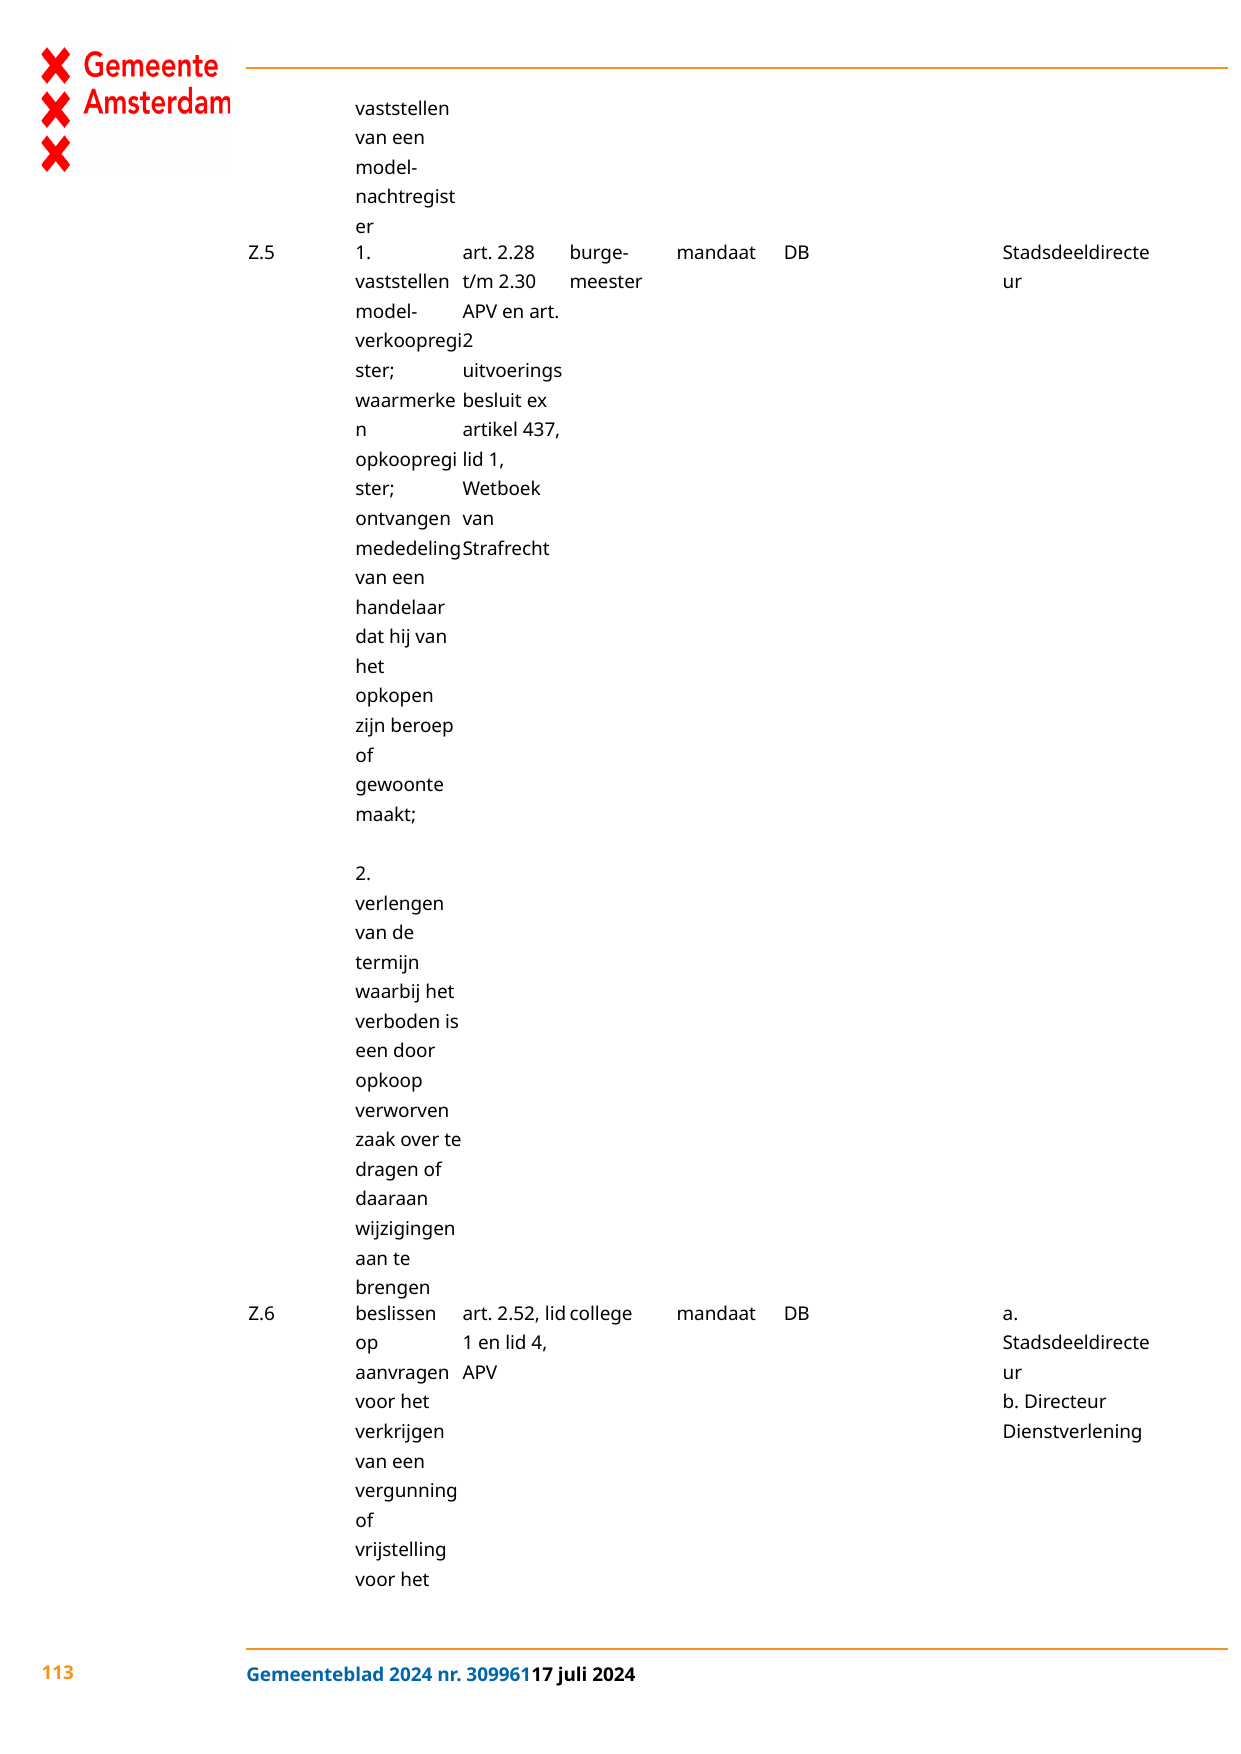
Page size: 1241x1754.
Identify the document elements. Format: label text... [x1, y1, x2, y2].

table_cell vaststellen van een model-nachtregister [355, 95, 462, 239]
table_cell 1. vaststellen model-verkoopregister; waarmerken opkoopregister; ontvangen mededeling van een handelaar dat hij van het opkopen zijn beroep of gewoonte maakt; 2. verlengen van de termijn waarbij het verboden is een door opkoop verworven zaak over te dragen of daaraan wijzigingen aan te brengen [355, 239, 462, 1300]
table_cell [891, 1300, 1002, 1592]
table_cell [569, 95, 676, 239]
picture [41, 47, 231, 172]
table_cell [676, 95, 783, 239]
table_cell [462, 95, 569, 239]
table_cell burge-meester [569, 239, 676, 1300]
table_cell beslissen op aanvragen voor het verkrijgen van een vergunning of vrijstelling voor het [355, 1300, 462, 1592]
table_cell DB [784, 239, 891, 1300]
table_cell [248, 95, 355, 239]
table_cell college [569, 1300, 676, 1592]
table_cell [784, 95, 891, 239]
table_cell [891, 239, 1002, 1300]
table_cell Z.6 [248, 1300, 355, 1592]
table_cell [891, 95, 1002, 239]
table_cell DB [784, 1300, 891, 1592]
table_cell art. 2.28 t/m 2.30 APV en art. 2 uitvoeringsbesluit ex artikel 437, lid 1, Wetboek van Strafrecht [462, 239, 569, 1300]
table_cell a. Stadsdeeldirecteur b. Directeur Dienstverlening [1003, 1300, 1152, 1592]
table_cell mandaat [676, 1300, 783, 1592]
table_cell Stadsdeeldirecteur [1003, 239, 1152, 1300]
table_cell [1003, 95, 1152, 239]
table_cell Z.5 [248, 239, 355, 1300]
table_cell mandaat [676, 239, 783, 1300]
table_cell art. 2.52, lid 1 en lid 4, APV [462, 1300, 569, 1592]
